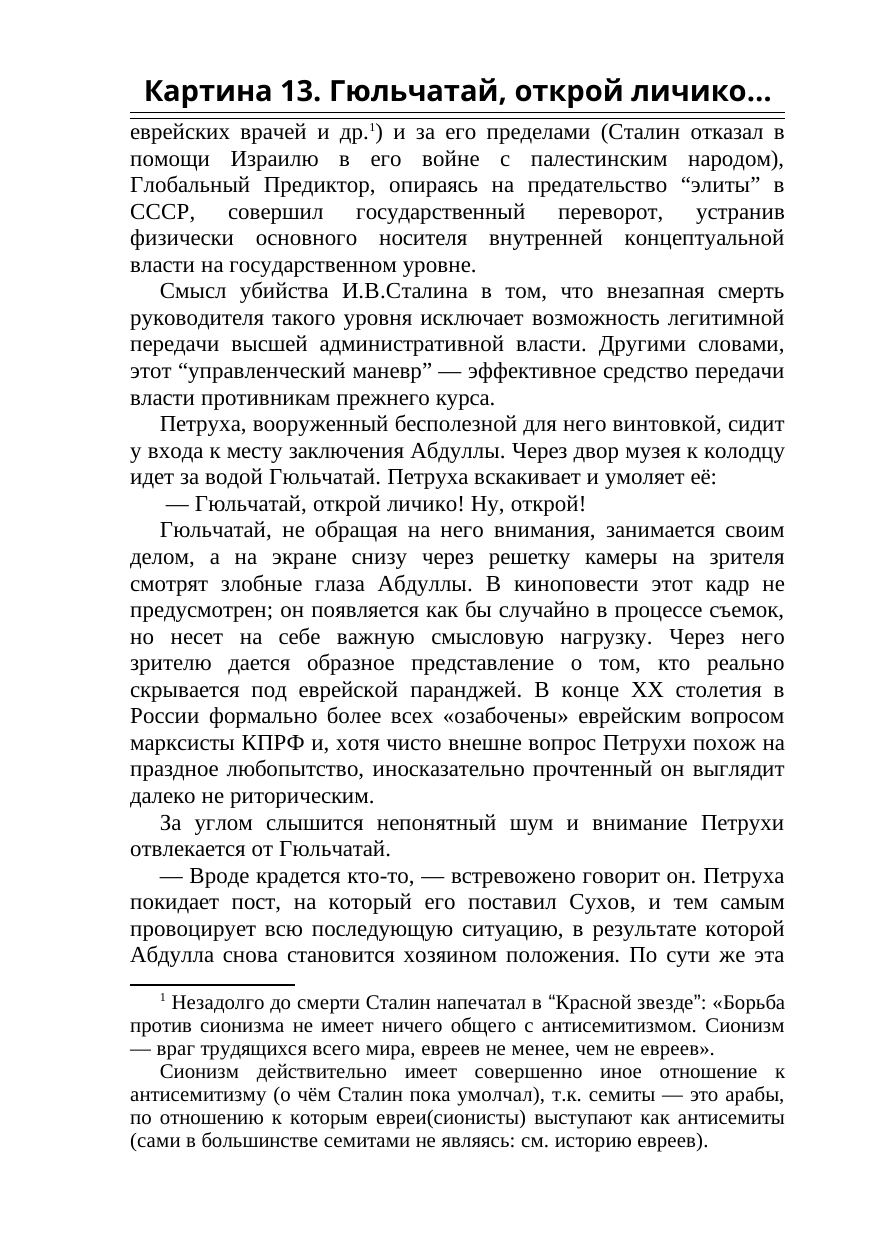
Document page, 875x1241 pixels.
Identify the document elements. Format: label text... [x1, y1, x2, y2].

text Смысл убийства И.В.Сталина в том, что внезапная смерть руководителя такого уровня исключает возможность легитимной передачи высшей административной власти. Другими словами, этот “управленческий маневр” — эффективное средство передачи власти противникам прежнего курса. [130, 277, 785, 410]
text — Вроде крадется кто-то, — встревожено говорит он. Петруха покидает пост, на который его поставил Сухов, и тем самым провоцирует всю последующую ситуацию, в результате которой Абдулла снова становится хозяином положения. По сути же эта [130, 862, 785, 968]
text Сионизм действительно имеет совершенно иное отношение к антисемитизму (о чём Сталин пока умолчал), т.к. семиты — это арабы, по отношению к которым евреи(сионисты) выступают как антисемиты (сами в большинстве семитами не являясь: см. историю евреев). [130, 1060, 785, 1152]
text еврейских врачей и др.) и за его пределами (Сталин отказал в помощи Израилю в его войне с палестинским народом), Глобальный Предиктор, опираясь на предательство “элиты” в СССР, совершил государственный переворот, устранив физически основного носителя внутренней концептуальной власти на государственном уровне. [130, 119, 785, 277]
text Гюльчатай, не обращая на него внимания, занимается своим делом, а на экране снизу через решетку камеры на зрителя смотрят злобные глаза Абдуллы. В киноповести этот кадр не предусмотрен; он появляется как бы случайно в процессе съемок, но несет на себе важную смысловую нагрузку. Через него зрителю дается образное представление о том, кто реально скрывается под еврейской паранджей. В конце ХХ столетия в России формально более всех «озабочены» еврейским вопросом марксисты КПРФ и, хотя чисто внешне вопрос Петрухи похож на праздное любопытство, иносказательно прочтенный он выглядит далеко не риторическим. [130, 516, 785, 808]
text Незадолго до смерти Сталин напечатал в “Красной звезде”: «Борьба против сионизма не имеет ничего общего с антисемитизмом. Сионизм — враг трудящихся всего мира, евреев не менее, чем не евреев». [130, 991, 785, 1060]
text Петруха, вооруженный бесполезной для него винтовкой, сидит у входа к месту заключения Абдуллы. Через двор музея к колодцу идет за водой Гюльчатай. Петруха вскакивает и умоляет её: [130, 410, 785, 490]
text За углом слышится непонятный шум и внимание Петрухи отвлекается от Гюльчатай. [130, 808, 785, 862]
text — Гюльчатай, открой личико! Ну, открой! [130, 490, 785, 516]
